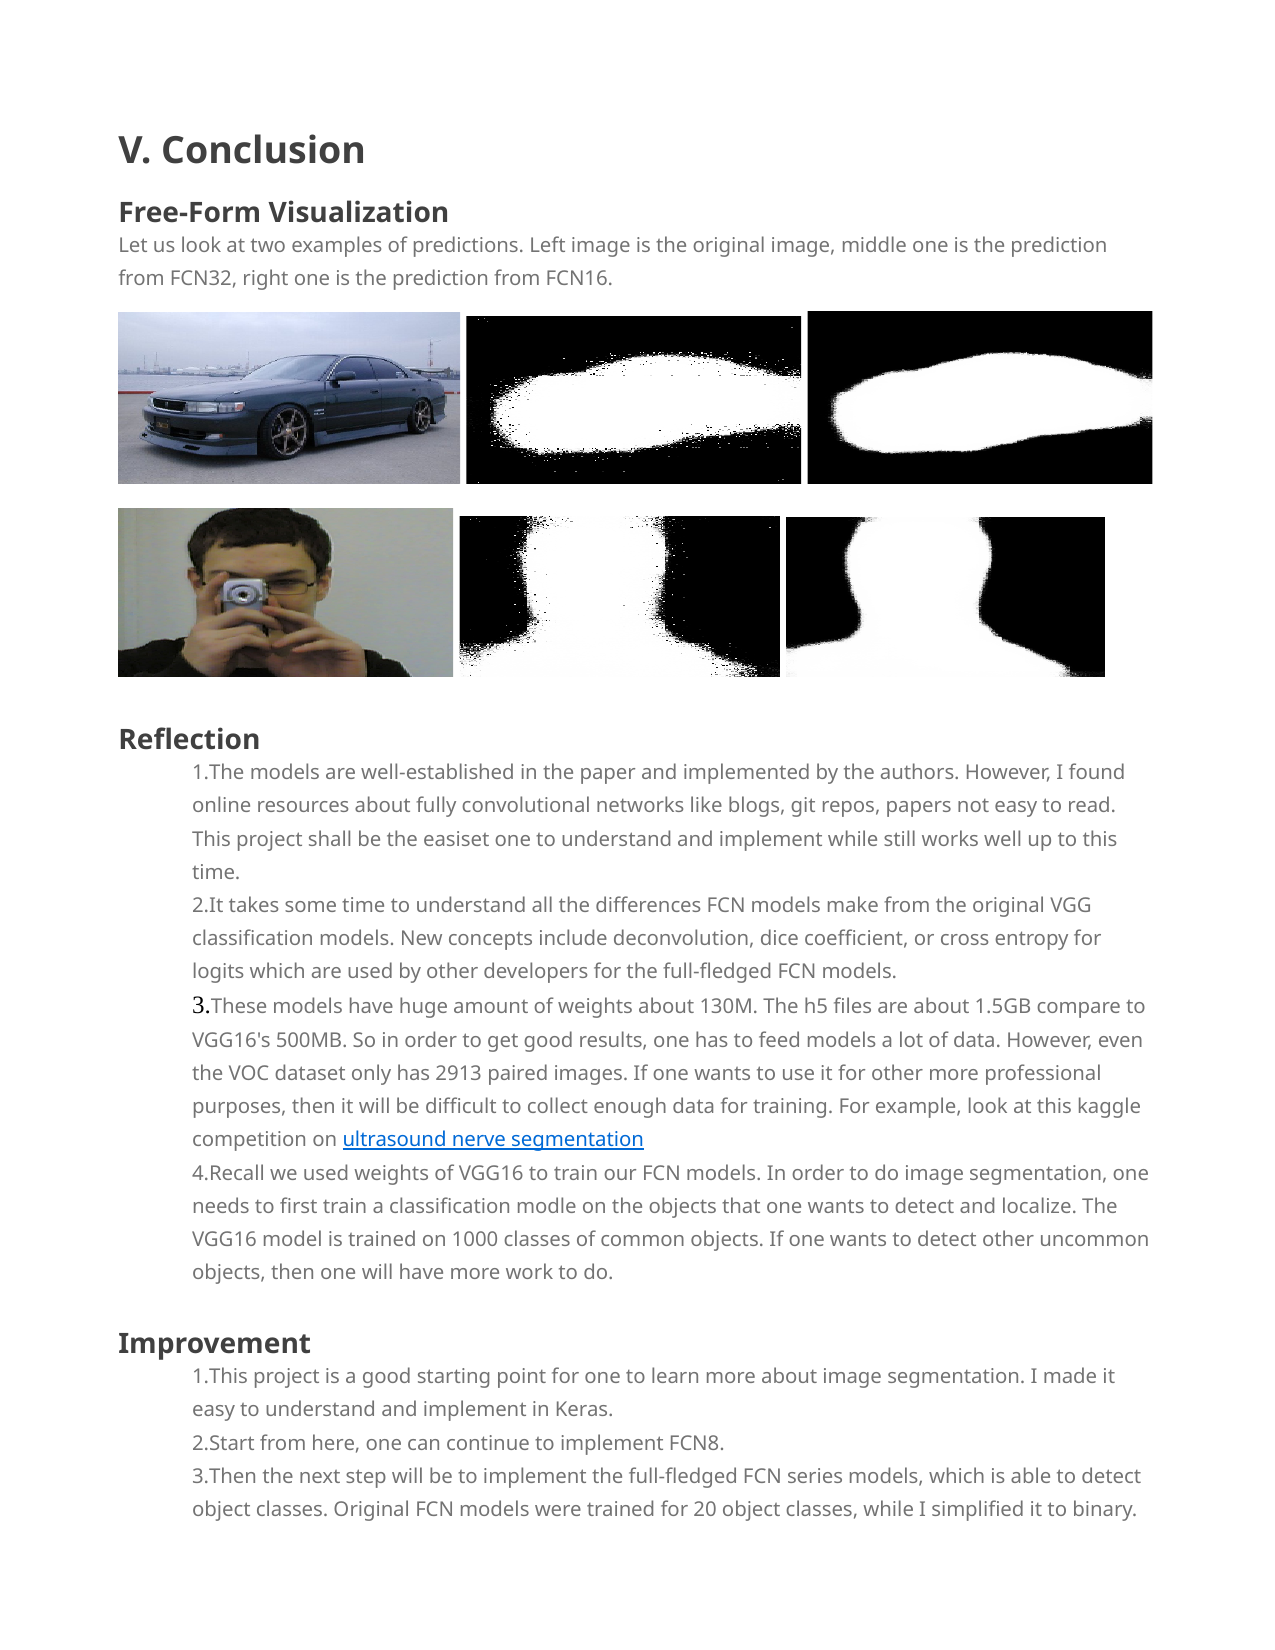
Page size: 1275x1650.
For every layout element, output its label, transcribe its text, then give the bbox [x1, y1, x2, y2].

list Recall we used weights of VGG16 to train our FCN models. In order to do image segmentation, one needs to first train a classification modle on the objects that one wants to detect and localize. The VGG16 model is trained on 1000 classes of common objects. If one wants to detect other uncommon objects, then one will have more work to do. [118, 1158, 1157, 1286]
subtitle V. Conclusion [118, 118, 1157, 174]
subtitle Free-Form Visualization [118, 174, 1157, 231]
picture [118, 508, 454, 677]
picture [466, 316, 802, 484]
subtitle Reflection [118, 702, 1157, 758]
list Start from here, one can continue to implement FCN8. [118, 1428, 1157, 1456]
list It takes some time to understand all the differences FCN models make from the original VGG classification models. New concepts include deconvolution, dice coefficient, or cross entropy for logits which are used by other developers for the full-fledged FCN models. [118, 891, 1157, 985]
picture [118, 312, 461, 484]
picture [459, 516, 780, 677]
picture [786, 517, 1105, 677]
list Then the next step will be to implement the full-fledged FCN series models, which is able to detect object classes. Original FCN models were trained for 20 object classes, while I simplified it to binary. [118, 1462, 1157, 1522]
text Let us look at two examples of predictions. Left image is the original image, middle one is the prediction from FCN32, right one is the prediction from FCN16. [118, 231, 1157, 292]
picture [807, 311, 1153, 484]
list This project is a good starting point for one to learn more about image segmentation. I made it easy to understand and implement in Keras. [118, 1362, 1157, 1423]
list The models are well-established in the paper and implemented by the authors. However, I found online resources about fully convolutional networks like blogs, git repos, papers not easy to read. This project shall be the easiset one to understand and implement while still works well up to this time. [118, 758, 1157, 885]
subtitle Improvement [118, 1306, 1157, 1362]
list These models have huge amount of weights about 130M. The h5 files are about 1.5GB compare to VGG16's 500MB. So in order to get good results, one has to feed models a lot of data. However, even the VOC dataset only has 2913 paired images. If one wants to use it for other more professional purposes, then it will be difficult to collect enough data for training. For example, look at this kaggle competition on ultrasound nerve segmentation [118, 990, 1157, 1153]
